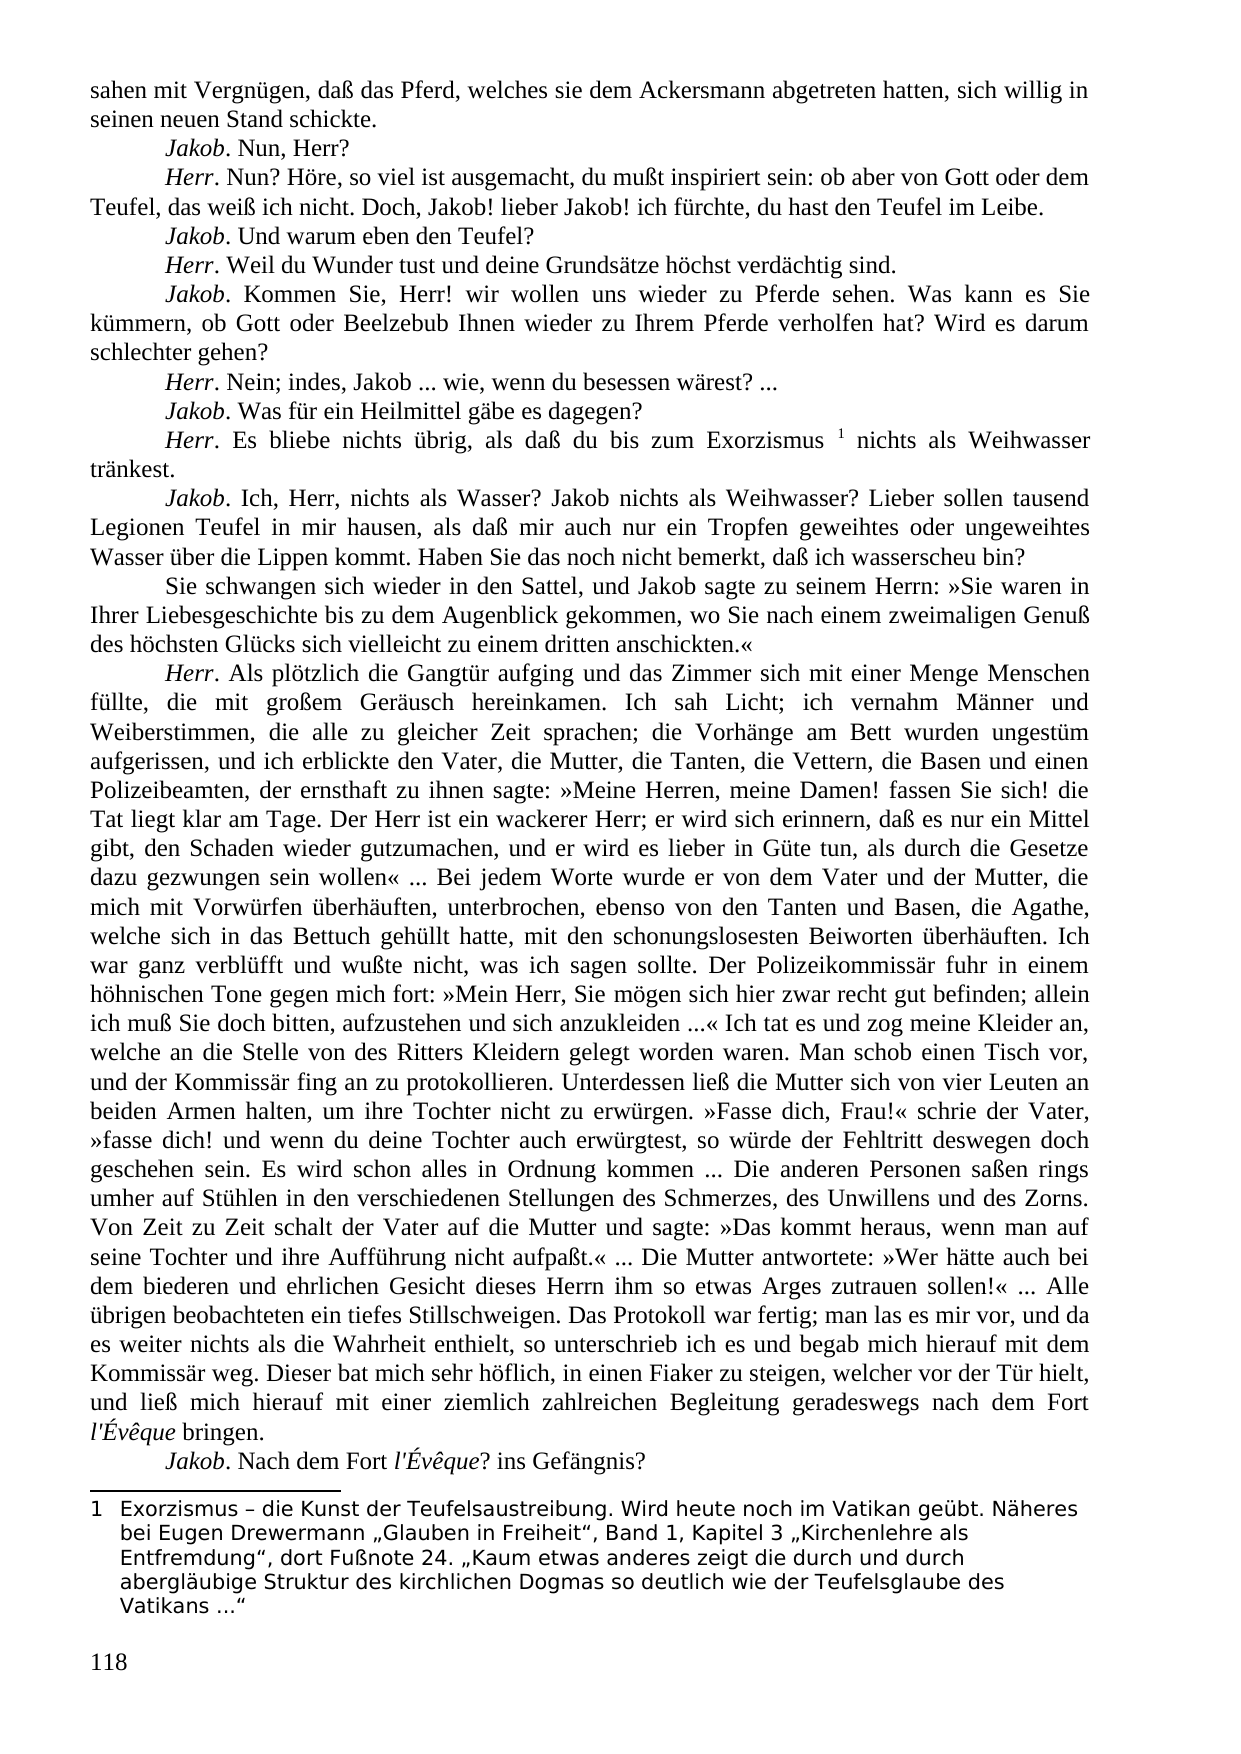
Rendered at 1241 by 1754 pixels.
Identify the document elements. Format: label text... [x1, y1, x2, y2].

text sahen mit Vergnügen, daß das Pferd, welches sie dem Ackersmann abgetreten hatten, sich willig in seinen neuen Stand schickte. [90, 75, 1091, 133]
text Jakob. Was für ein Heilmittel gäbe es dagegen? [90, 395, 1091, 424]
text Jakob. Ich, Herr, nichts als Wasser? Jakob nichts als Weihwasser? Lieber sollen tausend Legionen Teufel in mir hausen, als daß mir auch nur ein Tropfen geweihtes oder ungeweihtes Wasser über die Lippen kommt. Haben Sie das noch nicht bemerkt, daß ich wasserscheu bin? [90, 483, 1091, 570]
text Herr. Nun? Höre, so viel ist ausgemacht, du mußt inspiriert sein: ob aber von Gott oder dem Teufel, das weiß ich nicht. Doch, Jakob! lieber Jakob! ich fürchte, du hast den Teufel im Leibe. [90, 162, 1091, 220]
text Jakob. Und warum eben den Teufel? [90, 220, 1091, 249]
text Jakob. Kommen Sie, Herr! wir wollen uns wieder zu Pferde sehen. Was kann es Sie kümmern, ob Gott oder Beelzebub Ihnen wieder zu Ihrem Pferde verholfen hat? Wird es darum schlechter gehen? [90, 279, 1091, 366]
text Herr. Als plötzlich die Gangtür aufging und das Zimmer sich mit einer Menge Menschen füllte, die mit großem Geräusch hereinkamen. Ich sah Licht; ich vernahm Männer und Weiberstimmen, die alle zu gleicher Zeit sprachen; die Vorhänge am Bett wurden ungestüm aufgerissen, und ich erblickte den Vater, die Mutter, die Tanten, die Vettern, die Basen und einen Polizeibeamten, der ernsthaft zu ihnen sagte: »Meine Herren, meine Damen! fassen Sie sich! die Tat liegt klar am Tage. Der Herr ist ein wackerer Herr; er wird sich erinnern, daß es nur ein Mittel gibt, den Schaden wieder gutzumachen, und er wird es lieber in Güte tun, als durch die Gesetze dazu gezwungen sein wollen« ... Bei jedem Worte wurde er von dem Vater und der Mutter, die mich mit Vorwürfen überhäuften, unterbrochen, ebenso von den Tanten und Basen, die Agathe, welche sich in das Bettuch gehüllt hatte, mit den schonungslosesten Beiworten überhäuften. Ich war ganz verblüfft und wußte nicht, was ich sagen sollte. Der Polizeikommissär fuhr in einem höhnischen Tone gegen mich fort: »Mein Herr, Sie mögen sich hier zwar recht gut befinden; allein ich muß Sie doch bitten, aufzustehen und sich anzukleiden ...« Ich tat es und zog meine Kleider an, welche an die Stelle von des Ritters Kleidern gelegt worden waren. Man schob einen Tisch vor, und der Kommissär fing an zu protokollieren. Unterdessen ließ die Mutter sich von vier Leuten an beiden Armen halten, um ihre Tochter nicht zu erwürgen. »Fasse dich, Frau!« schrie der Vater, »fasse dich! und wenn du deine Tochter auch erwürgtest, so würde der Fehltritt deswegen doch geschehen sein. Es wird schon alles in Ordnung kommen ... Die anderen Personen saßen rings umher auf Stühlen in den verschiedenen Stellungen des Schmerzes, des Unwillens und des Zorns. Von Zeit zu Zeit schalt der Vater auf die Mutter und sagte: »Das kommt heraus, wenn man auf seine Tochter und ihre Aufführung nicht aufpaßt.« ... Die Mutter antwortete: »Wer hätte auch bei dem biederen und ehrlichen Gesicht dieses Herrn ihm so etwas Arges zutrauen sollen!« ... Alle übrigen beobachteten ein tiefes Stillschweigen. Das Protokoll war fertig; man las es mir vor, und da es weiter nichts als die Wahrheit enthielt, so unterschrieb ich es und begab mich hierauf mit dem Kommissär weg. Dieser bat mich sehr höflich, in einen Fiaker zu steigen, welcher vor der Tür hielt, und ließ mich hierauf mit einer ziemlich zahlreichen Begleitung geradeswegs nach dem Fort l'Évêque bringen. [90, 658, 1091, 1445]
text Herr. Weil du Wunder tust und deine Grundsätze höchst verdächtig sind. [90, 249, 1091, 279]
text Herr. Es bliebe nichts übrig, als daß du bis zum Exorzismus nichts als Weihwasser tränkest. [90, 424, 1091, 483]
text Herr. Nein; indes, Jakob ... wie, wenn du besessen wärest? ... [90, 366, 1091, 395]
text Exorzismus – die Kunst der Teufelsaustreibung. Wird heute noch im Vatikan geübt. Näheres bei Eugen Drewermann „Glauben in Freiheit“, Band 1, Kapitel 3 „Kirchenlehre als Entfremdung“, dort Fußnote 24. „Kaum etwas anderes zeigt die durch und durch abergläubige Struktur des kirchlichen Dogmas so deutlich wie der Teufelsglaube des Vatikans ...“ [90, 1497, 1091, 1618]
text Sie schwangen sich wieder in den Sattel, und Jakob sagte zu seinem Herrn: »Sie waren in Ihrer Liebesgeschichte bis zu dem Augenblick gekommen, wo Sie nach einem zweimaligen Genuß des höchsten Glücks sich vielleicht zu einem dritten anschickten.« [90, 570, 1091, 658]
text Jakob. Nun, Herr? [90, 133, 1091, 162]
text Jakob. Nach dem Fort l'Évêque? ins Gefängnis? [90, 1445, 1091, 1474]
